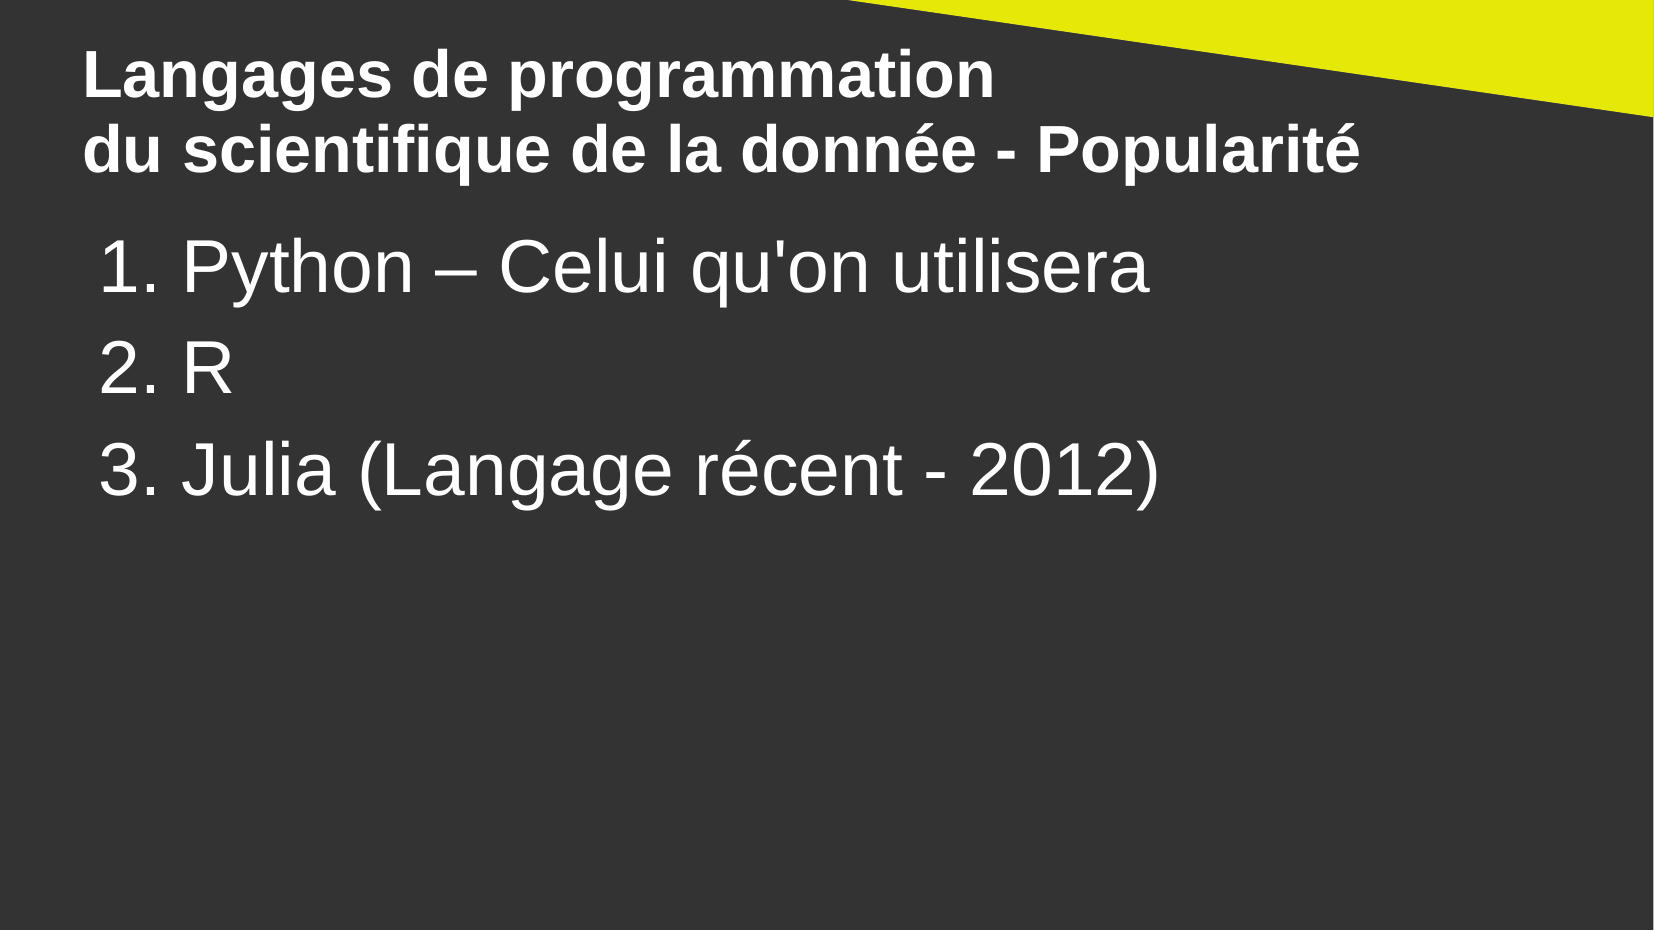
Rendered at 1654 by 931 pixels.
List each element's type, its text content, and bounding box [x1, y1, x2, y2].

list Python – Celui qu'on utilisera R Julia (Langage récent - 2012) [80, 224, 1620, 544]
title Langages de programmation du scientifique de la donnée - Popularité [82, 37, 1571, 187]
text_box [847, 0, 1654, 118]
